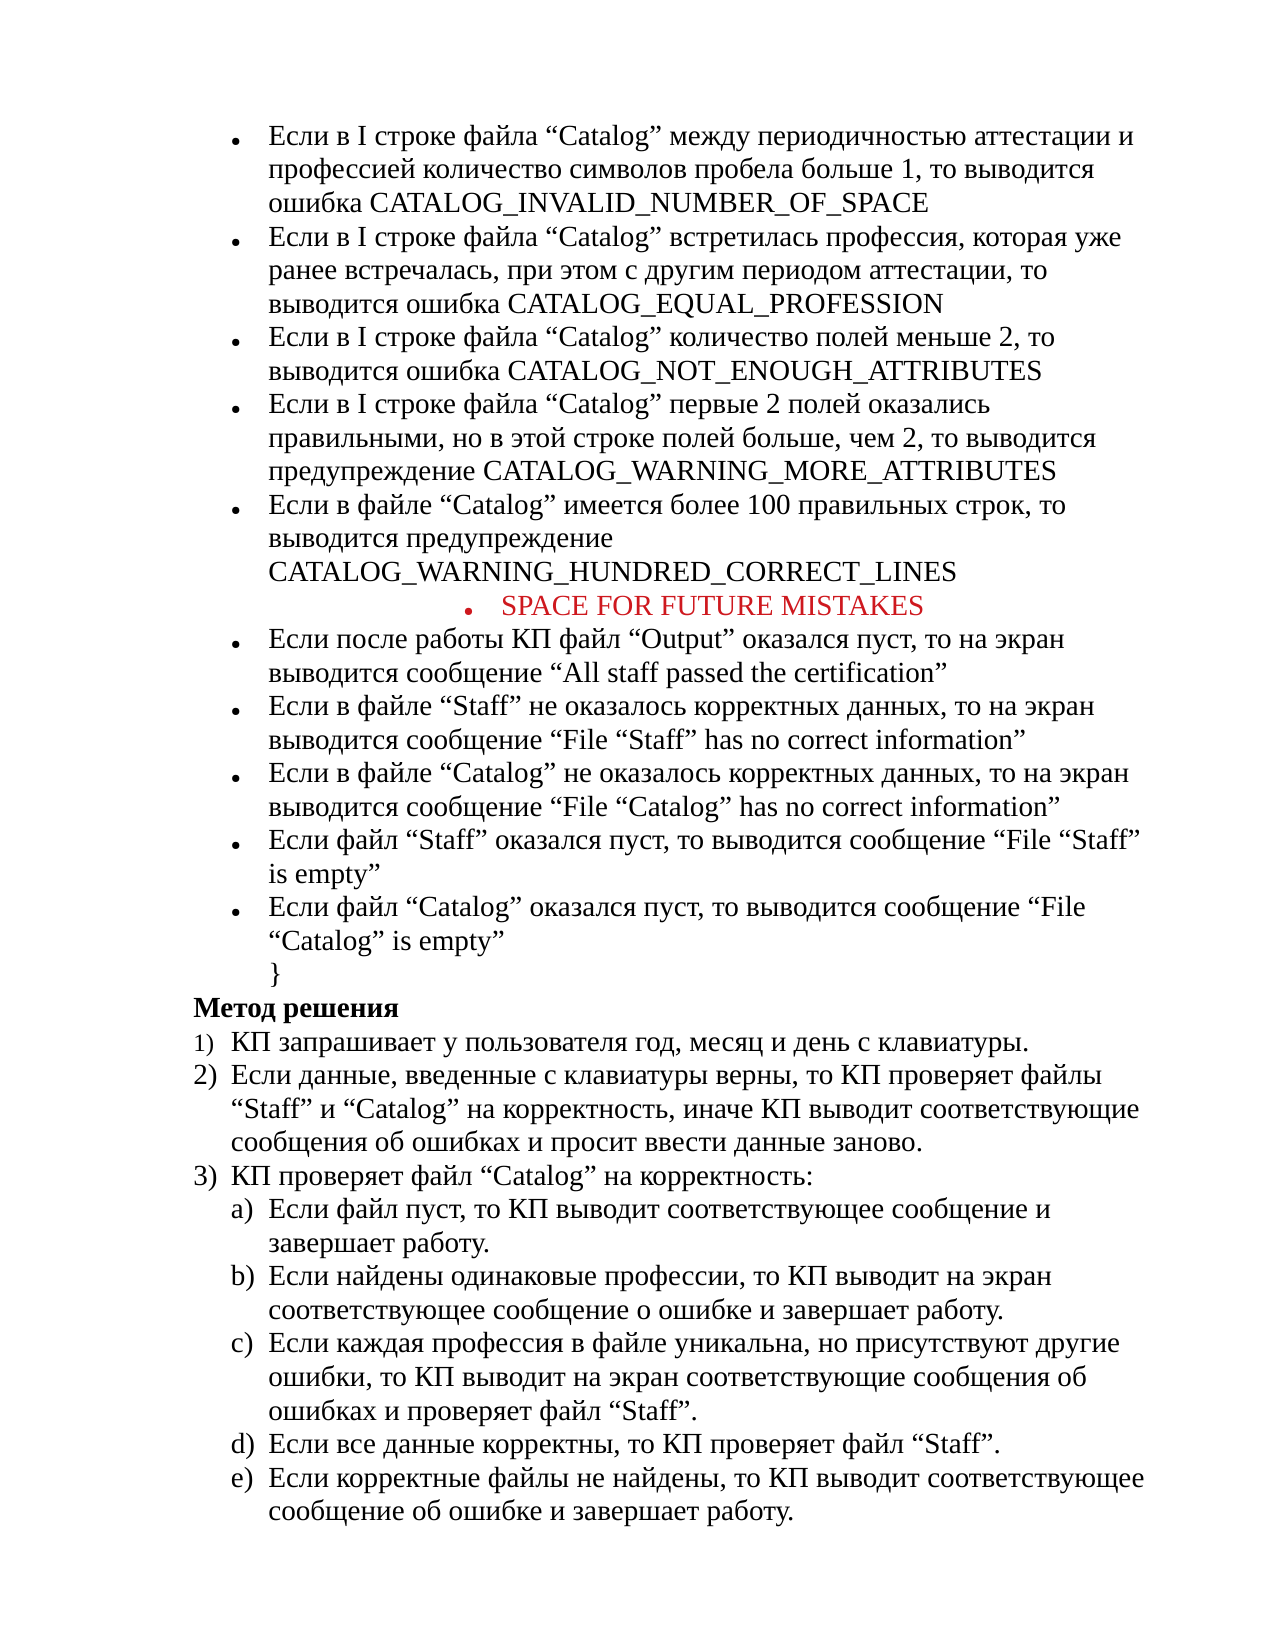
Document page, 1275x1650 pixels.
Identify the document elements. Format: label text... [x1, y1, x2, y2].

list } [231, 957, 1157, 990]
list SPACE FOR FUTURE MISTAKES [231, 588, 1157, 621]
list Если все данные корректны, то КП проверяет файл “Staff”. [231, 1426, 1157, 1460]
list Если в файле “Catalog” имеется более 100 правильных строк, то выводится предупреждение CATALOG_WARNING_HUNDRED_CORRECT_LINES [231, 487, 1157, 588]
list Если в I строке файла “Catalog” встретилась профессия, которая уже ранее встречалась, при этом с другим периодом аттестации, то выводится ошибка CATALOG_EQUAL_PROFESSION [231, 219, 1157, 319]
list КП запрашивает у пользователя год, месяц и день с клавиатуры. [193, 1024, 1157, 1057]
list Если после работы КП файл “Output” оказался пуст, то на экран выводится сообщение “All staff passed the certification” [231, 621, 1157, 688]
list КП проверяет файл “Catalog” на корректность: [193, 1158, 1157, 1191]
list Если в I строке файла “Catalog” количество полей меньше 2, то выводится ошибка CATALOG_NOT_ENOUGH_ATTRIBUTES [231, 319, 1157, 386]
list Если в I строке файла “Catalog” между периодичностью аттестации и профессией количество символов пробела больше 1, то выводится ошибка CATALOG_INVALID_NUMBER_OF_SPACE [231, 118, 1157, 219]
list Если в файле “Staff” не оказалось корректных данных, то на экран выводится сообщение “File “Staff” has no correct information” [231, 688, 1157, 755]
list Если корректные файлы не найдены, то КП выводит соответствующее сообщение об ошибке и завершает работу. [231, 1460, 1157, 1527]
list Если данные, введенные с клавиатуры верны, то КП проверяет файлы “Staff” и “Catalog” на корректность, иначе КП выводит соответствующие сообщения об ошибках и просит ввести данные заново. [193, 1057, 1157, 1158]
list Если в файле “Catalog” не оказалось корректных данных, то на экран выводится сообщение “File “Catalog” has no correct information” [231, 755, 1157, 822]
list Если каждая профессия в файле уникальна, но присутствуют другие ошибки, то КП выводит на экран соответствующие сообщения об ошибках и проверяет файл “Staff”. [231, 1326, 1157, 1426]
list Если в I строке файла “Catalog” первые 2 полей оказались правильными, но в этой строке полей больше, чем 2, то выводится предупреждение CATALOG_WARNING_MORE_ATTRIBUTES [231, 386, 1157, 487]
list Если найдены одинаковые профессии, то КП выводит на экран соответствующее сообщение о ошибке и завершает работу. [231, 1258, 1157, 1326]
list Если файл “Staff” оказался пуст, то выводится сообщение “File “Staff” is empty” [231, 822, 1157, 889]
list Метод решения [156, 990, 1157, 1024]
list Если файл пуст, то КП выводит соответствующее сообщение и завершает работу. [231, 1191, 1157, 1258]
list Если файл “Catalog” оказался пуст, то выводится сообщение “File “Catalog” is empty” [231, 889, 1157, 957]
